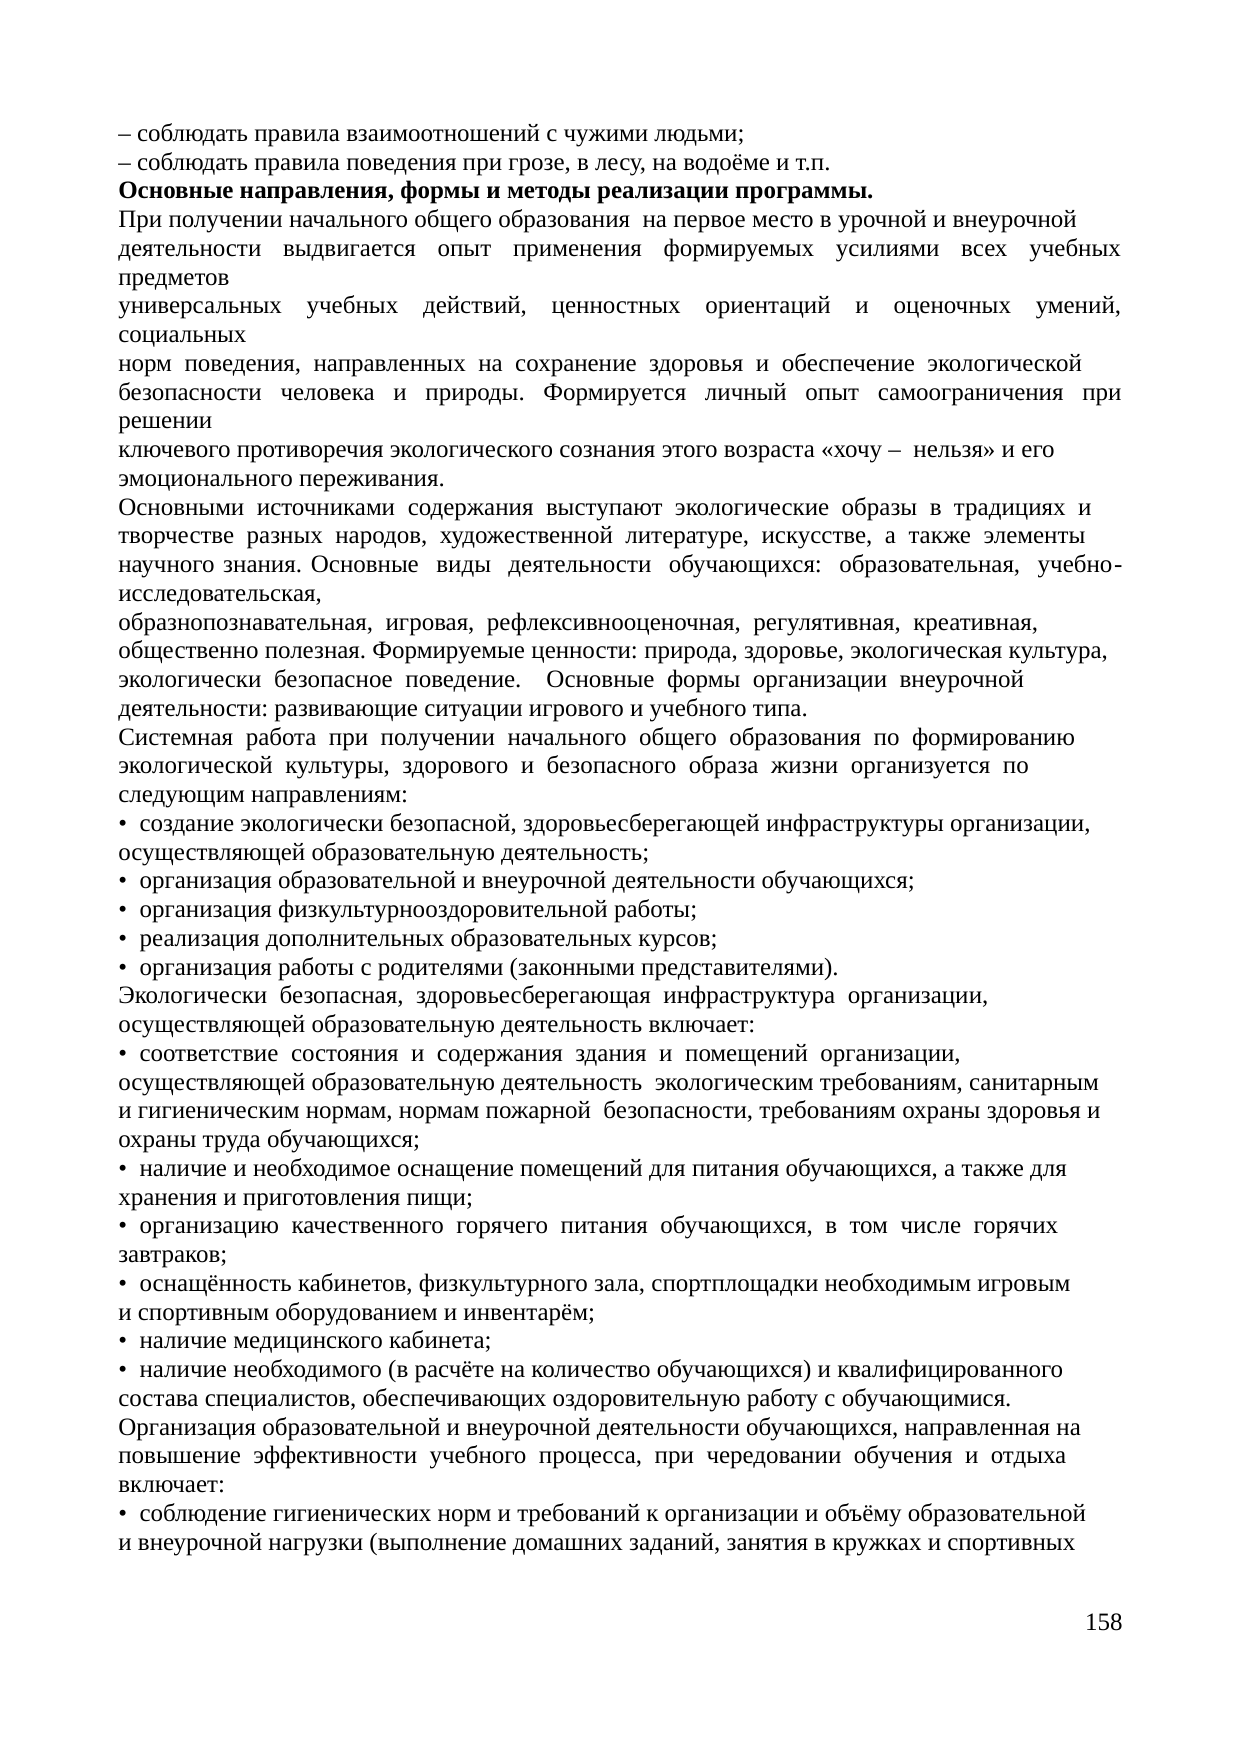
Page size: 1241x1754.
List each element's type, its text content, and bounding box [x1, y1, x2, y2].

text безопасности человека и природы. Формируется личный опыт самоограничения при решении [118, 377, 1122, 434]
text общественно полезная. Формируемые ценности: природа, здоровье, экологическая культура, [118, 636, 1122, 664]
text творчестве разных народов, художественной литературе, искусстве, а также элементы [118, 521, 1122, 549]
text Основными источниками содержания выступают экологические образы в традициях и [118, 492, 1122, 521]
text • наличие и необходимое оснащение помещений для питания обучающихся, а также для [118, 1153, 1122, 1182]
text экологической культуры, здорового и безопасного образа жизни организуется по [118, 751, 1122, 779]
text • соответствие состояния и содержания здания и помещений организации, [118, 1038, 1122, 1067]
text научного знания. Основные виды деятельности обучающихся: образовательная, учебно­исследовательская, [118, 549, 1122, 607]
text деятельности выдвигается опыт применения формируемых усилиями всех учебных предметов [118, 233, 1122, 291]
text и внеурочной нагрузки (выполнение домашних заданий, занятия в кружках и спортивных [118, 1527, 1122, 1556]
text хранения и приготовления пищи; [118, 1182, 1122, 1211]
text • создание экологически безопасной, здоровьесберегающей инфраструктуры организации, [118, 808, 1122, 837]
text – соблюдать правила поведения при грозе, в лесу, на водоёме и т.п. [118, 147, 1122, 176]
text • наличие медицинского кабинета; [118, 1326, 1122, 1354]
text • реализация дополнительных образовательных курсов; [118, 923, 1122, 952]
text • соблюдение гигиенических норм и требований к организации и объёму образовательной [118, 1498, 1122, 1527]
text завтраков; [118, 1239, 1122, 1268]
text Основные направления, формы и методы реализации программы. [118, 176, 1122, 204]
text Системная работа при получении начального общего образования по формированию [118, 722, 1122, 751]
text • организация физкультурно­оздоровительной работы; [118, 894, 1122, 923]
text следующим направлениям: [118, 779, 1122, 808]
text • оснащённость кабинетов, физкультурного зала, спортплощадки необходимым игровым [118, 1268, 1122, 1297]
text экологически безопасное поведение. Основные формы организации внеурочной [118, 664, 1122, 693]
text деятельности: развивающие ситуации игрового и учебного типа. [118, 693, 1122, 722]
text эмоционального переживания. [118, 463, 1122, 492]
text состава специалистов, обеспечивающих оздоровительную работу с обучающимися. [118, 1383, 1122, 1412]
text • организация работы с родителями (законными представителями). [118, 952, 1122, 981]
text Экологически безопасная, здоровьесберегающая инфраструктура организации, [118, 981, 1122, 1009]
text • организация образовательной и внеурочной деятельности обучающихся; [118, 866, 1122, 894]
text и гигиеническим нормам, нормам пожарной безопасности, требованиям охраны здоровья и [118, 1096, 1122, 1124]
text ключевого противоречия экологического сознания этого возраста «хочу – нельзя» и его [118, 434, 1122, 463]
text включает: [118, 1469, 1122, 1498]
text • наличие необходимого (в расчёте на количество обучающихся) и квалифицированного [118, 1354, 1122, 1383]
text повышение эффективности учебного процесса, при чередовании обучения и отдыха [118, 1441, 1122, 1469]
text осуществляющей образовательную деятельность; [118, 837, 1122, 866]
text осуществляющей образовательную деятельность экологическим требованиям, санитарным [118, 1067, 1122, 1096]
text охраны труда обучающихся; [118, 1124, 1122, 1153]
text универсальных учебных действий, ценностных ориентаций и оценочных умений, социальных [118, 291, 1122, 348]
text При получении начального общего образования на первое место в урочной и внеурочной [118, 204, 1122, 233]
text и спортивным оборудованием и инвентарём; [118, 1297, 1122, 1326]
text осуществляющей образовательную деятельность включает: [118, 1009, 1122, 1038]
text – соблюдать правила взаимоотношений с чужими людьми; [118, 118, 1122, 147]
text норм поведения, направленных на сохранение здоровья и обеспечение экологической [118, 348, 1122, 377]
text Организация образовательной и внеурочной деятельности обучающихся, направленная на [118, 1412, 1122, 1441]
text образно­познавательная, игровая, рефлексивно­оценочная, регулятивная, креативная, [118, 607, 1122, 636]
text • организацию качественного горячего питания обучающихся, в том числе горячих [118, 1211, 1122, 1239]
